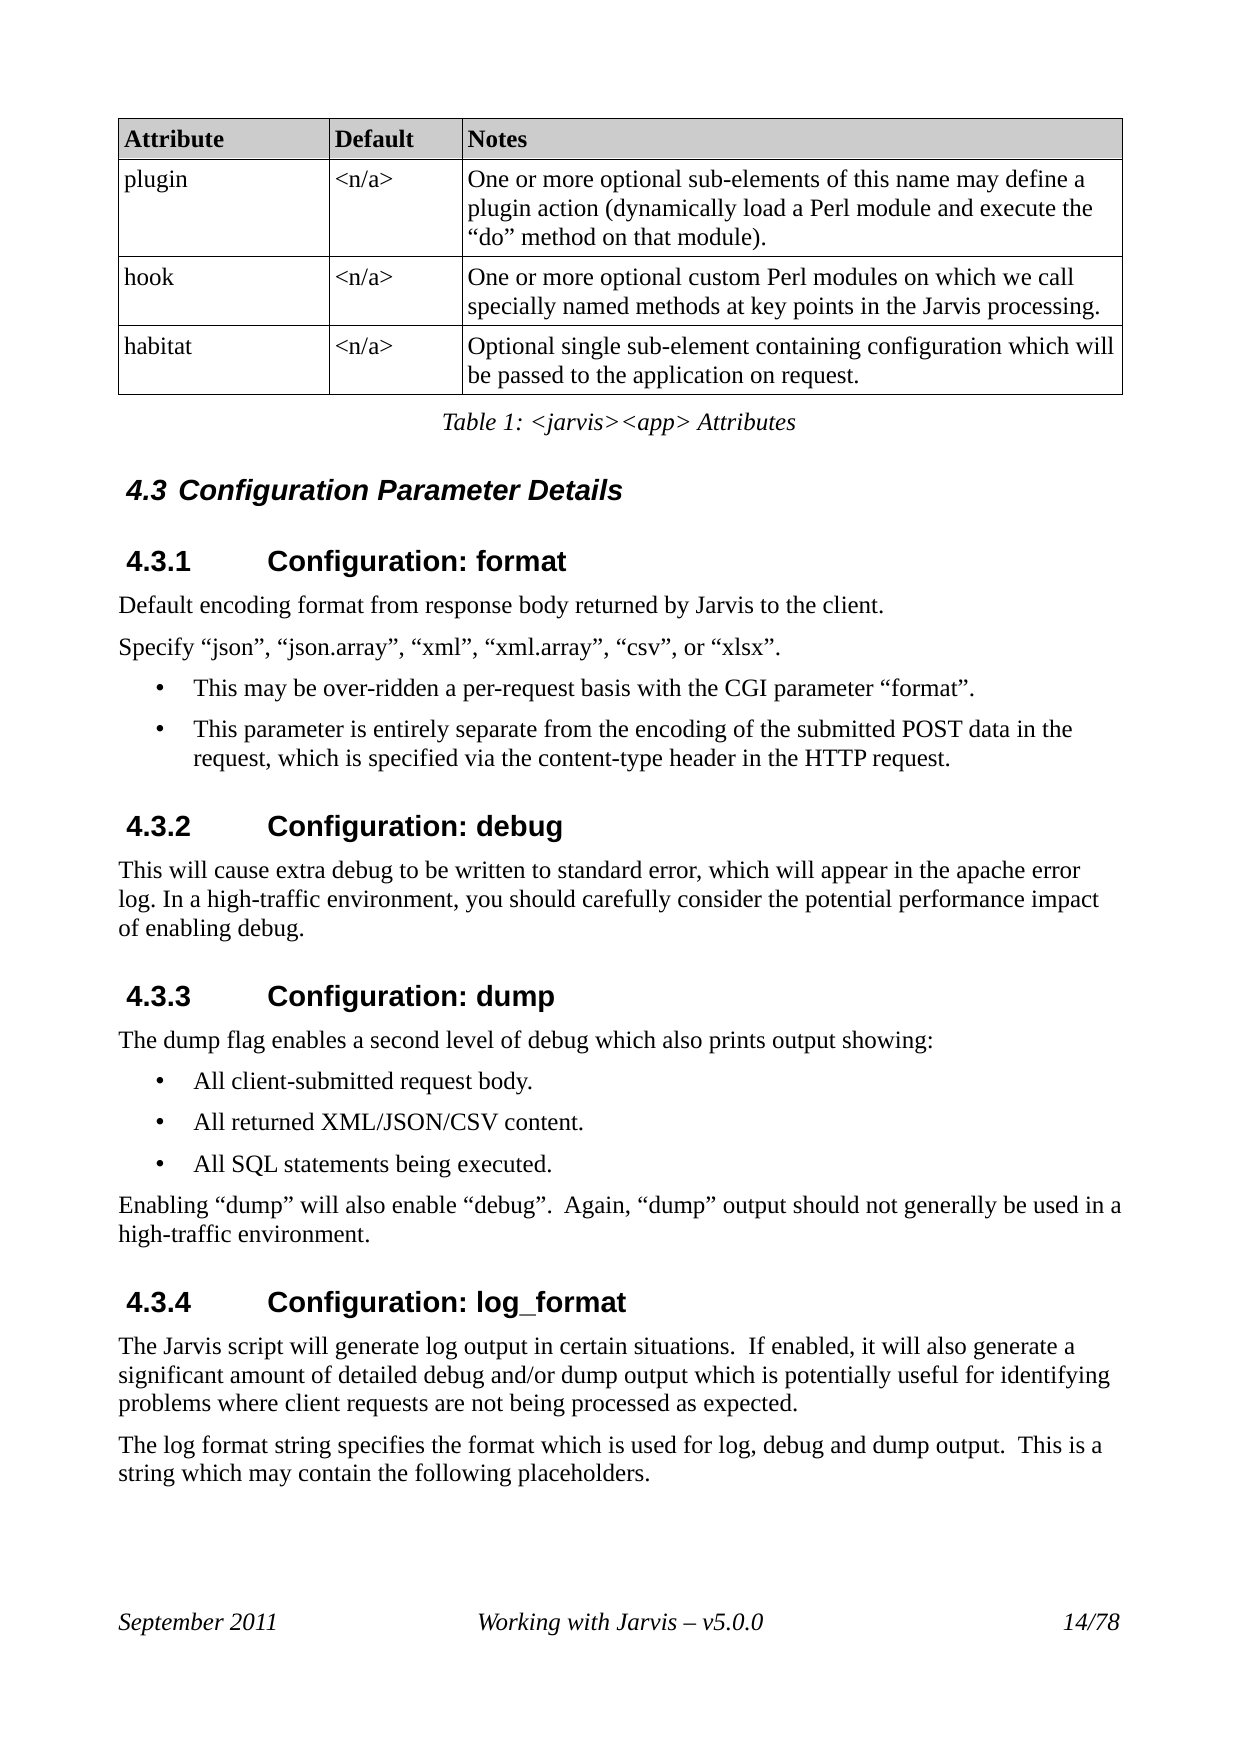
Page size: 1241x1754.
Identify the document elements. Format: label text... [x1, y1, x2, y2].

list All SQL statements being executed. [156, 1149, 1122, 1177]
subtitle Configuration Parameter Details [118, 473, 1122, 507]
table_cell One or more optional custom Perl modules on which we call specially named methods at key points in the Jarvis processing. [463, 257, 1122, 325]
list This parameter is entirely separate from the encoding of the submitted POST data in the request, which is specified via the content-type header in the HTTP request. [156, 714, 1122, 772]
list This may be over-ridden a per-request basis with the CGI parameter “format”. [156, 673, 1122, 702]
table_cell plugin [119, 160, 329, 256]
table_cell One or more optional sub-elements of this name may define a plugin action (dynamically load a Perl module and execute the “do” method on that module). [463, 160, 1122, 256]
text Enabling “dump” will also enable “debug”. Again, “dump” output should not generally be used in a high-traffic environment. [118, 1190, 1122, 1247]
list All client-submitted request body. [156, 1066, 1122, 1095]
table_header Attribute [119, 119, 329, 158]
text The log format string specifies the format which is used for log, debug and dump output. This is a string which may contain the following placeholders. [118, 1430, 1122, 1487]
table_header Notes [463, 119, 1122, 158]
text The dump flag enables a second level of debug which also prints output showing: [118, 1025, 1122, 1054]
table_cell habitat [119, 326, 329, 394]
subtitle Configuration: dump [118, 979, 1122, 1012]
subtitle Configuration: format [118, 544, 1122, 578]
text This will cause extra debug to be written to standard error, which will appear in the apache error log. In a high-traffic environment, you should carefully consider the potential performance impact of enabling debug. [118, 855, 1122, 941]
text Specify “json”, “json.array”, “xml”, “xml.array”, “csv”, or “xlsx”. [118, 632, 1122, 660]
subtitle Configuration: log_format [118, 1285, 1122, 1318]
table_cell hook [119, 257, 329, 325]
subtitle Configuration: debug [118, 809, 1122, 843]
table_cell <n/a> [330, 257, 462, 325]
list All returned XML/JSON/CSV content. [156, 1107, 1122, 1136]
table_cell <n/a> [330, 326, 462, 394]
table_cell <n/a> [330, 160, 462, 256]
text Table 1: <jarvis><app> Attributes [118, 407, 1122, 436]
text Default encoding format from response body returned by Jarvis to the client. [118, 590, 1122, 619]
table_cell Optional single sub-element containing configuration which will be passed to the application on request. [463, 326, 1122, 394]
text The Jarvis script will generate log output in certain situations. If enabled, it will also generate a significant amount of detailed debug and/or dump output which is potentially useful for identifying problems where client requests are not being processed as expected. [118, 1331, 1122, 1417]
table_header Default [330, 119, 462, 158]
